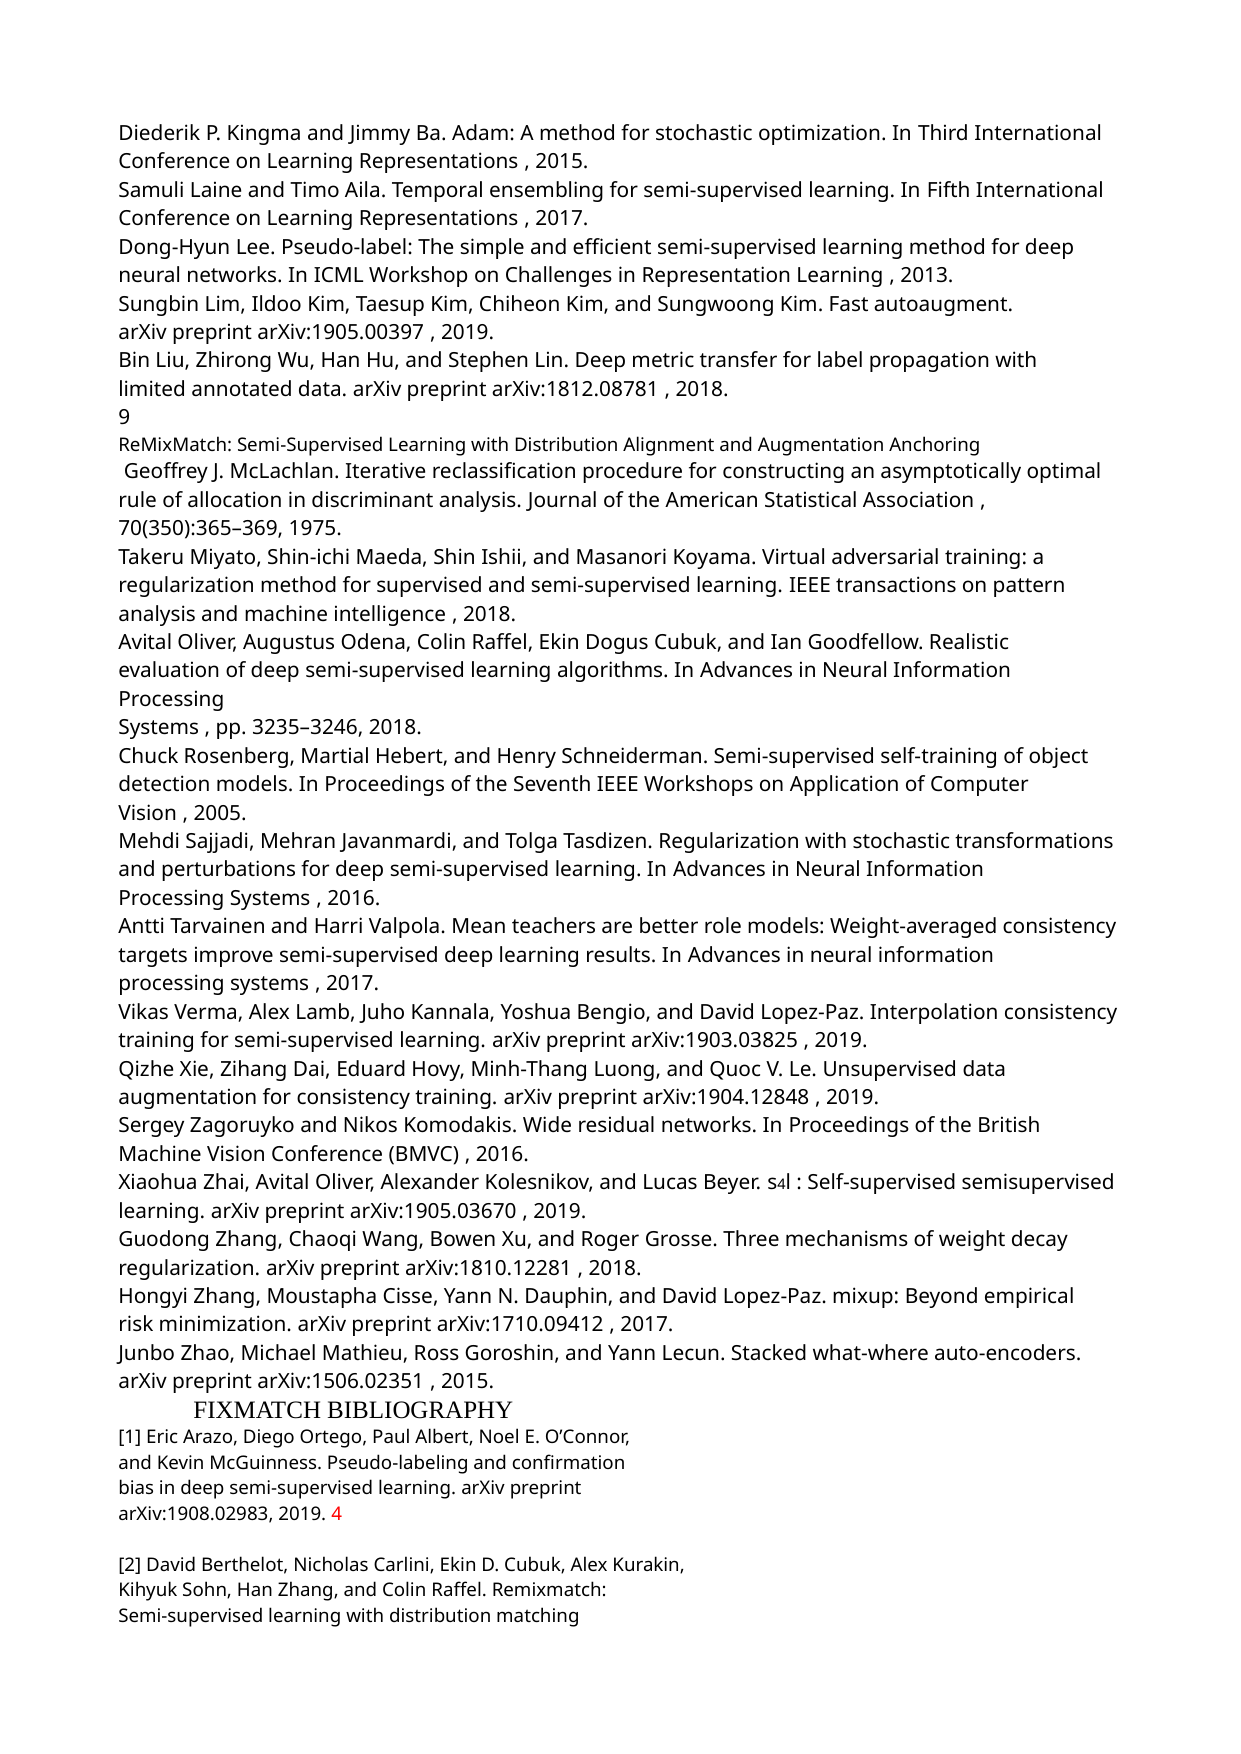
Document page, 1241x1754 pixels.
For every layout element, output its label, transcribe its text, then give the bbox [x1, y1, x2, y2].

text Kihyuk Sohn, Han Zhang, and Colin Raffel. Remixmatch: [118, 1577, 1122, 1602]
text training for semi-supervised learning. arXiv preprint arXiv:1903.03825 , 2019. [118, 1025, 1122, 1054]
text 70(350):365–369, 1975. [118, 513, 1122, 542]
text Antti Tarvainen and Harri Valpola. Mean teachers are better role models: Weight-averaged consistency [118, 911, 1122, 940]
text arXiv:1908.02983, 2019. 4 [118, 1500, 1122, 1526]
text risk minimization. arXiv preprint arXiv:1710.09412 , 2017. [118, 1309, 1122, 1338]
text Hongyi Zhang, Moustapha Cisse, Yann N. Dauphin, and David Lopez-Paz. mixup: Beyond empirical [118, 1281, 1122, 1309]
text augmentation for consistency training. arXiv preprint arXiv:1904.12848 , 2019. [118, 1082, 1122, 1111]
text FIXMATCH BIBLIOGRAPHY [118, 1395, 1122, 1424]
text Conference on Learning Representations , 2017. [118, 203, 1122, 232]
text targets improve semi-supervised deep learning results. In Advances in neural information [118, 940, 1122, 968]
text Chuck Rosenberg, Martial Hebert, and Henry Schneiderman. Semi-supervised self-training of object [118, 741, 1122, 769]
text Geoffrey J. McLachlan. Iterative reclassification procedure for constructing an asymptotically optimal [118, 456, 1122, 485]
text Mehdi Sajjadi, Mehran Javanmardi, and Tolga Tasdizen. Regularization with stochastic transformations [118, 826, 1122, 854]
text Semi-supervised learning with distribution matching [118, 1602, 1122, 1628]
text evaluation of deep semi-supervised learning algorithms. In Advances in Neural Information Processing [118, 656, 1122, 712]
text Systems , pp. 3235–3246, 2018. [118, 712, 1122, 741]
text Diederik P. Kingma and Jimmy Ba. Adam: A method for stochastic optimization. In Third International [118, 118, 1122, 147]
text Takeru Miyato, Shin-ichi Maeda, Shin Ishii, and Masanori Koyama. Virtual adversarial training: a [118, 542, 1122, 570]
text regularization method for supervised and semi-supervised learning. IEEE transactions on pattern [118, 570, 1122, 599]
text ReMixMatch: Semi-Supervised Learning with Distribution Alignment and Augmentation Anchoring [118, 431, 1122, 456]
text Dong-Hyun Lee. Pseudo-label: The simple and efficient semi-supervised learning method for deep [118, 232, 1122, 260]
text bias in deep semi-supervised learning. arXiv preprint [118, 1475, 1122, 1500]
text Processing Systems , 2016. [118, 883, 1122, 911]
text Vision , 2005. [118, 798, 1122, 826]
text limited annotated data. arXiv preprint arXiv:1812.08781 , 2018. [118, 374, 1122, 402]
text [2] David Berthelot, Nicholas Carlini, Ekin D. Cubuk, Alex Kurakin, [118, 1551, 1122, 1577]
text Xiaohua Zhai, Avital Oliver, Alexander Kolesnikov, and Lucas Beyer. s4l : Self-supervised semisupervised [118, 1167, 1122, 1196]
text rule of allocation in discriminant analysis. Journal of the American Statistical Association , [118, 485, 1122, 513]
text Samuli Laine and Timo Aila. Temporal ensembling for semi-supervised learning. In Fifth International [118, 175, 1122, 203]
text Sungbin Lim, Ildoo Kim, Taesup Kim, Chiheon Kim, and Sungwoong Kim. Fast autoaugment. [118, 289, 1122, 317]
text Qizhe Xie, Zihang Dai, Eduard Hovy, Minh-Thang Luong, and Quoc V. Le. Unsupervised data [118, 1054, 1122, 1082]
text arXiv preprint arXiv:1905.00397 , 2019. [118, 317, 1122, 346]
text Junbo Zhao, Michael Mathieu, Ross Goroshin, and Yann Lecun. Stacked what-where auto-encoders. [118, 1338, 1122, 1366]
text and perturbations for deep semi-supervised learning. In Advances in Neural Information [118, 854, 1122, 883]
text learning. arXiv preprint arXiv:1905.03670 , 2019. [118, 1196, 1122, 1224]
text 9 [118, 402, 1122, 431]
text arXiv preprint arXiv:1506.02351 , 2015. [118, 1366, 1122, 1395]
text Machine Vision Conference (BMVC) , 2016. [118, 1139, 1122, 1167]
text regularization. arXiv preprint arXiv:1810.12281 , 2018. [118, 1253, 1122, 1281]
text neural networks. In ICML Workshop on Challenges in Representation Learning , 2013. [118, 260, 1122, 289]
text Sergey Zagoruyko and Nikos Komodakis. Wide residual networks. In Proceedings of the British [118, 1111, 1122, 1139]
text Bin Liu, Zhirong Wu, Han Hu, and Stephen Lin. Deep metric transfer for label propagation with [118, 346, 1122, 374]
text [1] Eric Arazo, Diego Ortego, Paul Albert, Noel E. O’Connor, [118, 1424, 1122, 1449]
text Avital Oliver, Augustus Odena, Colin Raffel, Ekin Dogus Cubuk, and Ian Goodfellow. Realistic [118, 627, 1122, 656]
text processing systems , 2017. [118, 968, 1122, 997]
text detection models. In Proceedings of the Seventh IEEE Workshops on Application of Computer [118, 769, 1122, 798]
text Guodong Zhang, Chaoqi Wang, Bowen Xu, and Roger Grosse. Three mechanisms of weight decay [118, 1224, 1122, 1253]
text and Kevin McGuinness. Pseudo-labeling and confirmation [118, 1449, 1122, 1475]
text Vikas Verma, Alex Lamb, Juho Kannala, Yoshua Bengio, and David Lopez-Paz. Interpolation consistency [118, 997, 1122, 1025]
text Conference on Learning Representations , 2015. [118, 147, 1122, 175]
text analysis and machine intelligence , 2018. [118, 599, 1122, 627]
